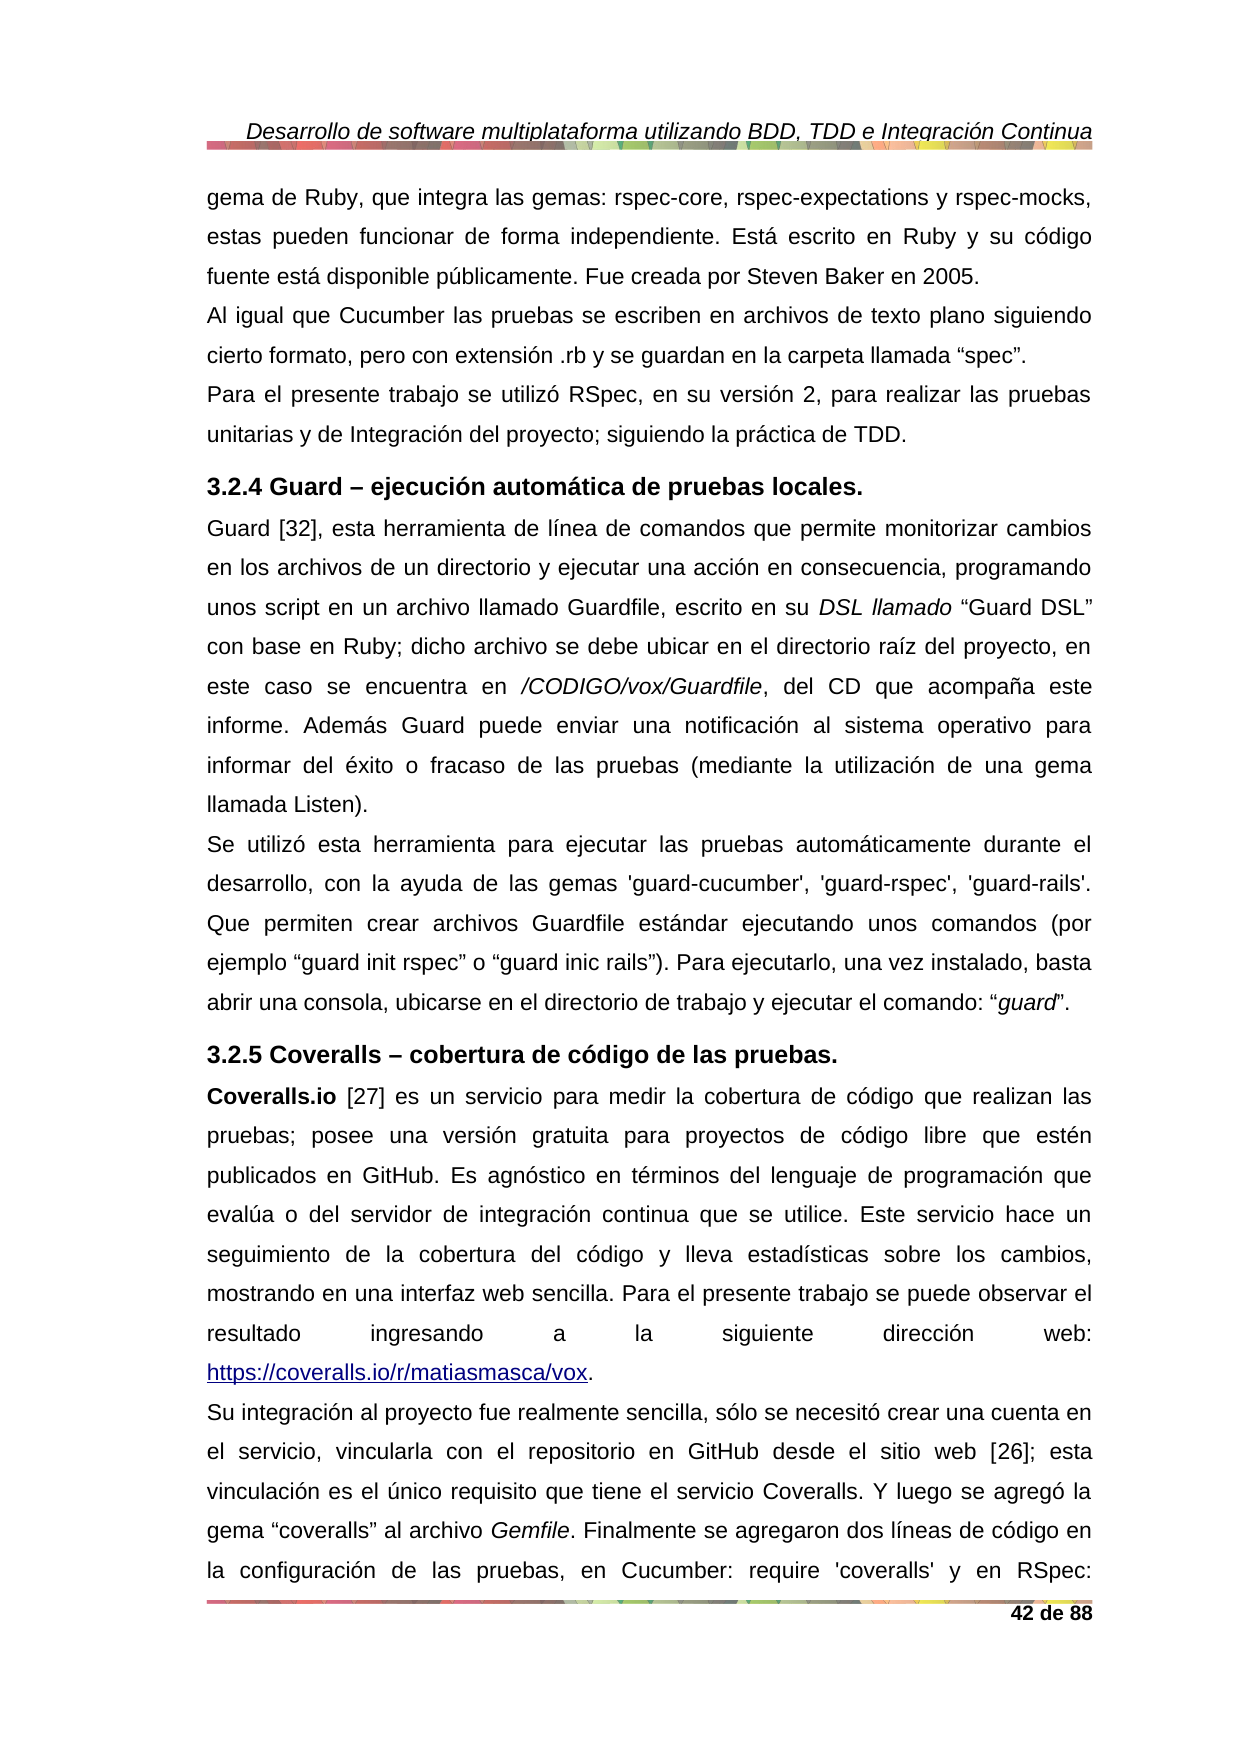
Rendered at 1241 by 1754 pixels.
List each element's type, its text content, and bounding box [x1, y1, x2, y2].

text Guard [32], esta herramienta de línea de comandos que permite monitorizar cambios en los archivos de un directorio y ejecutar una acción en consecuencia, programando unos script en un archivo llamado Guardfile, escrito en su DSL llamado “Guard DSL” con base en Ruby; dicho archivo se debe ubicar en el directorio raíz del proyecto, en este caso se encuentra en /CODIGO/vox/Guardfile, del CD que acompaña este informe. Además Guard puede enviar una notificación al sistema operativo para informar del éxito o fracaso de las pruebas (mediante la utilización de una gema llamada Listen). [207, 515, 1093, 818]
text 3.2.4 Guard – ejecución automática de pruebas locales. [207, 472, 1093, 501]
text Su integración al proyecto fue realmente sencilla, sólo se necesitó crear una cuenta en el servicio, vincularla con el repositorio en GitHub desde el sitio web [26]; esta vinculación es el único requisito que tiene el servicio Coveralls. Y luego se agregó la gema “coveralls” al archivo Gemfile. Finalmente se agregaron dos líneas de código en la configuración de las pruebas, en Cucumber: require 'coveralls' y en RSpec: [207, 1399, 1093, 1583]
text Se utilizó esta herramienta para ejecutar las pruebas automáticamente durante el desarrollo, con la ayuda de las gemas 'guard-cucumber', 'guard-rspec', 'guard-rails'. Que permiten crear archivos Guardfile estándar ejecutando unos comandos (por ejemplo “guard init rspec” o “guard inic rails”). Para ejecutarlo, una vez instalado, basta abrir una consola, ubicarse en el directorio de trabajo y ejecutar el comando: “guard”. [207, 831, 1093, 1015]
text Al igual que Cucumber las pruebas se escriben en archivos de texto plano siguiendo cierto formato, pero con extensión .rb y se guardan en la carpeta llamada “spec”. [207, 302, 1093, 368]
text 3.2.5 Coveralls – cobertura de código de las pruebas. [207, 1040, 1093, 1069]
text gema de Ruby, que integra las gemas: rspec-core, rspec-expectations y rspec-mocks, estas pueden funcionar de forma independiente. Está escrito en Ruby y su código fuente está disponible públicamente. Fue creada por Steven Baker en 2005. [207, 184, 1093, 289]
text Para el presente trabajo se utilizó RSpec, en su versión 2, para realizar las pruebas unitarias y de Integración del proyecto; siguiendo la práctica de TDD. [207, 381, 1093, 447]
text Coveralls.io [27] es un servicio para medir la cobertura de código que realizan las pruebas; posee una versión gratuita para proyectos de código libre que estén publicados en GitHub. Es agnóstico en términos del lenguaje de programación que evalúa o del servidor de integración continua que se utilice. Este servicio hace un seguimiento de la cobertura del código y lleva estadísticas sobre los cambios, mostrando en una interfaz web sencilla. Para el presente trabajo se puede observar el resultado ingresando a la siguiente dirección web: https://coveralls.io/r/matiasmasca/vox. [207, 1083, 1093, 1386]
